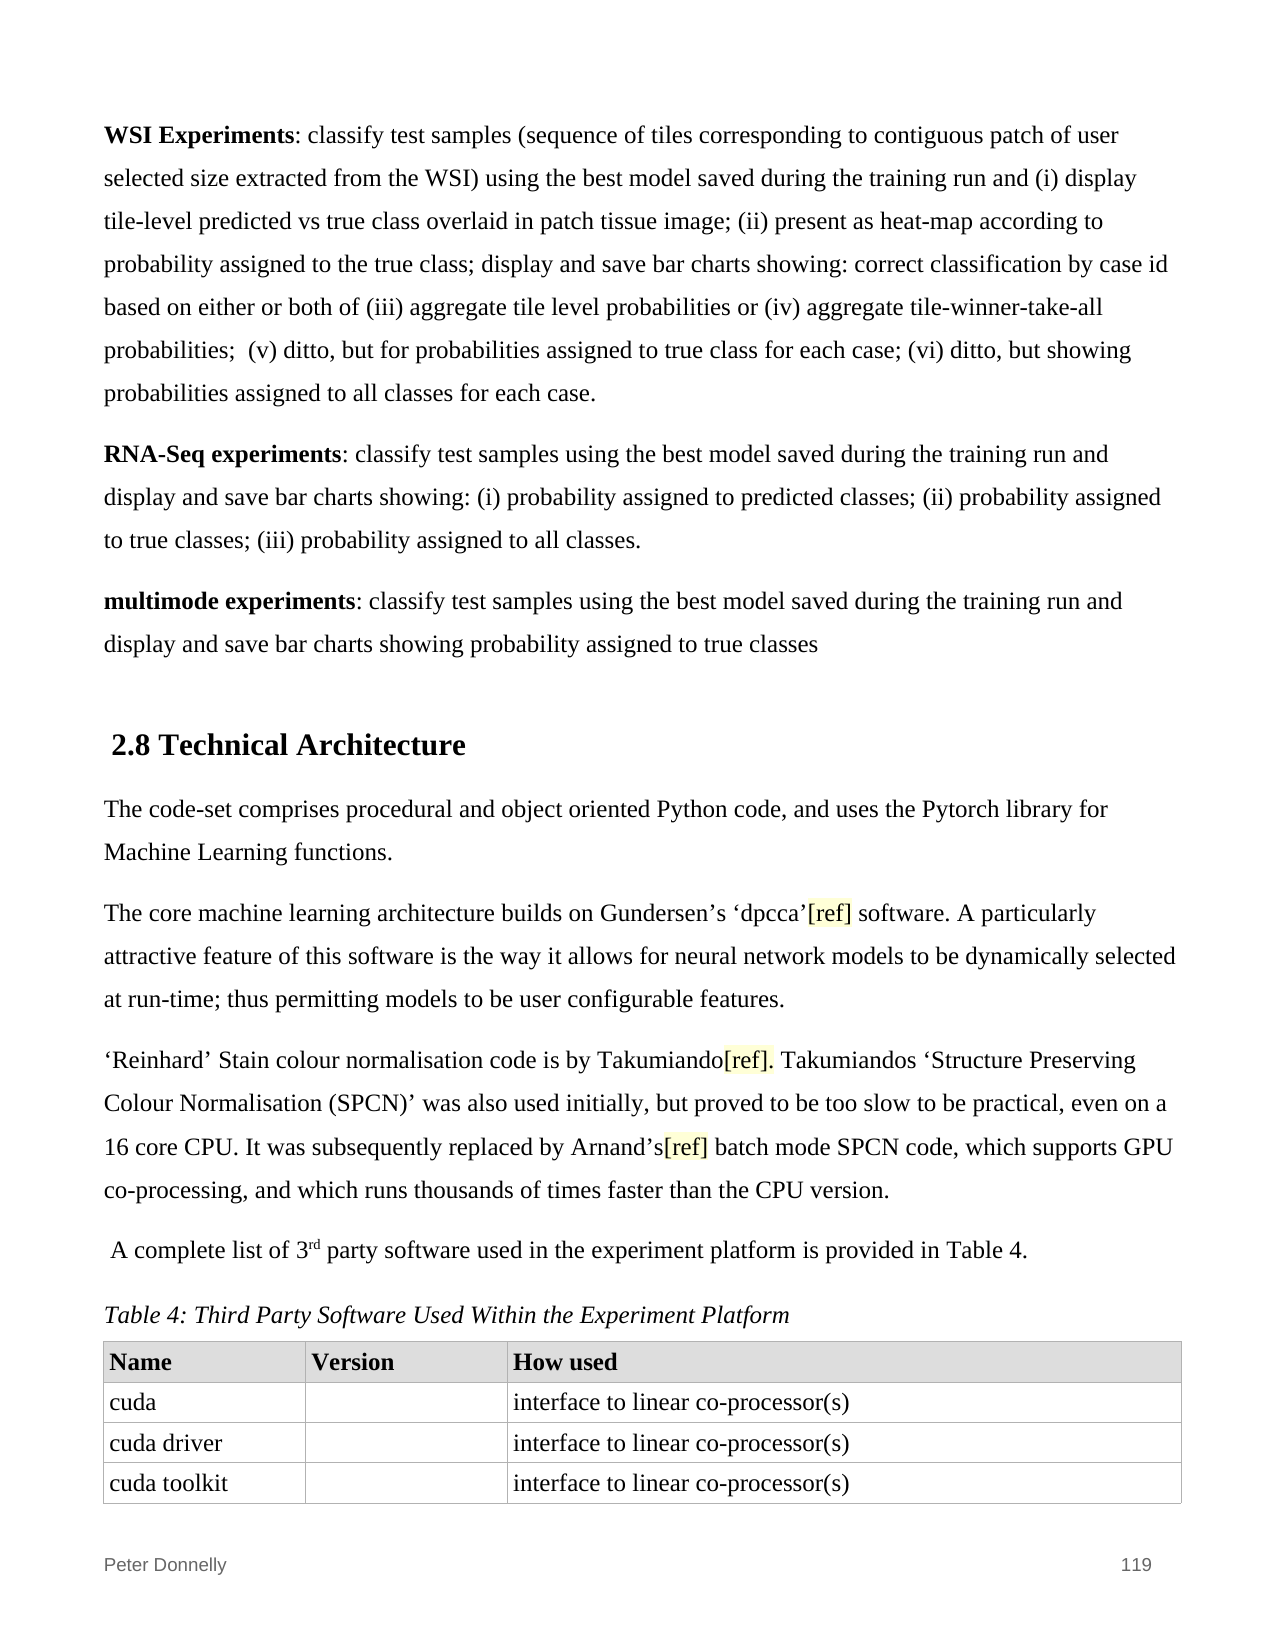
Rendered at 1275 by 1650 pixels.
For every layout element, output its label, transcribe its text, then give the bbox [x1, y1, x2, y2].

table_cell [306, 1423, 507, 1462]
table_cell interface to linear co-processor(s) [508, 1383, 1181, 1422]
table_cell interface to linear co-processor(s) [508, 1463, 1181, 1502]
table_cell interface to linear co-processor(s) [508, 1423, 1181, 1462]
table_header How used [508, 1342, 1181, 1382]
table_cell cuda toolkit [104, 1463, 305, 1502]
text A complete list of 3rd party software used in the experiment platform is provided in Table 4. [103, 1236, 1181, 1264]
table_cell [306, 1463, 507, 1502]
text RNA-Seq experiments: classify test samples using the best model saved during the training run and display and save bar charts showing: (i) probability assigned to predicted classes; (ii) probability assigned to true classes; (iii) probability assigned to all classes. [103, 439, 1181, 554]
text The core machine learning architecture builds on Gundersen’s ‘dpcca’[ref] software. A particularly attractive feature of this software is the way it allows for neural network models to be dynamically selected at run-time; thus permitting models to be user configurable features. [103, 898, 1181, 1013]
table_cell cuda driver [104, 1423, 305, 1462]
text multimode experiments: classify test samples using the best model saved during the training run and display and save bar charts showing probability assigned to true classes [103, 586, 1181, 658]
table_header Version [306, 1342, 507, 1382]
table_cell [306, 1383, 507, 1422]
text Table 4: Third Party Software Used Within the Experiment Platform [103, 1300, 1181, 1329]
subtitle Technical Architecture [103, 726, 1181, 762]
text WSI Experiments: classify test samples (sequence of tiles corresponding to contiguous patch of user selected size extracted from the WSI) using the best model saved during the training run and (i) display tile-level predicted vs true class overlaid in patch tissue image; (ii) present as heat-map according to probability assigned to the true class; display and save bar charts showing: correct classification by case id based on either or both of (iii) aggregate tile level probabilities or (iv) aggregate tile-winner-take-all probabilities; (v) ditto, but for probabilities assigned to true class for each case; (vi) ditto, but showing probabilities assigned to all classes for each case. [103, 120, 1181, 407]
table_header Name [104, 1342, 305, 1382]
text ‘Reinhard’ Stain colour normalisation code is by Takumiando[ref]. Takumiandos ‘Structure Preserving Colour Normalisation (SPCN)’ was also used initially, but proved to be too slow to be practical, even on a 16 core CPU. It was subsequently replaced by Arnand’s[ref] batch mode SPCN code, which supports GPU co-processing, and which runs thousands of times faster than the CPU version. [103, 1045, 1181, 1203]
table_cell cuda [104, 1383, 305, 1422]
text The code-set comprises procedural and object oriented Python code, and uses the Pytorch library for Machine Learning functions. [103, 794, 1181, 866]
